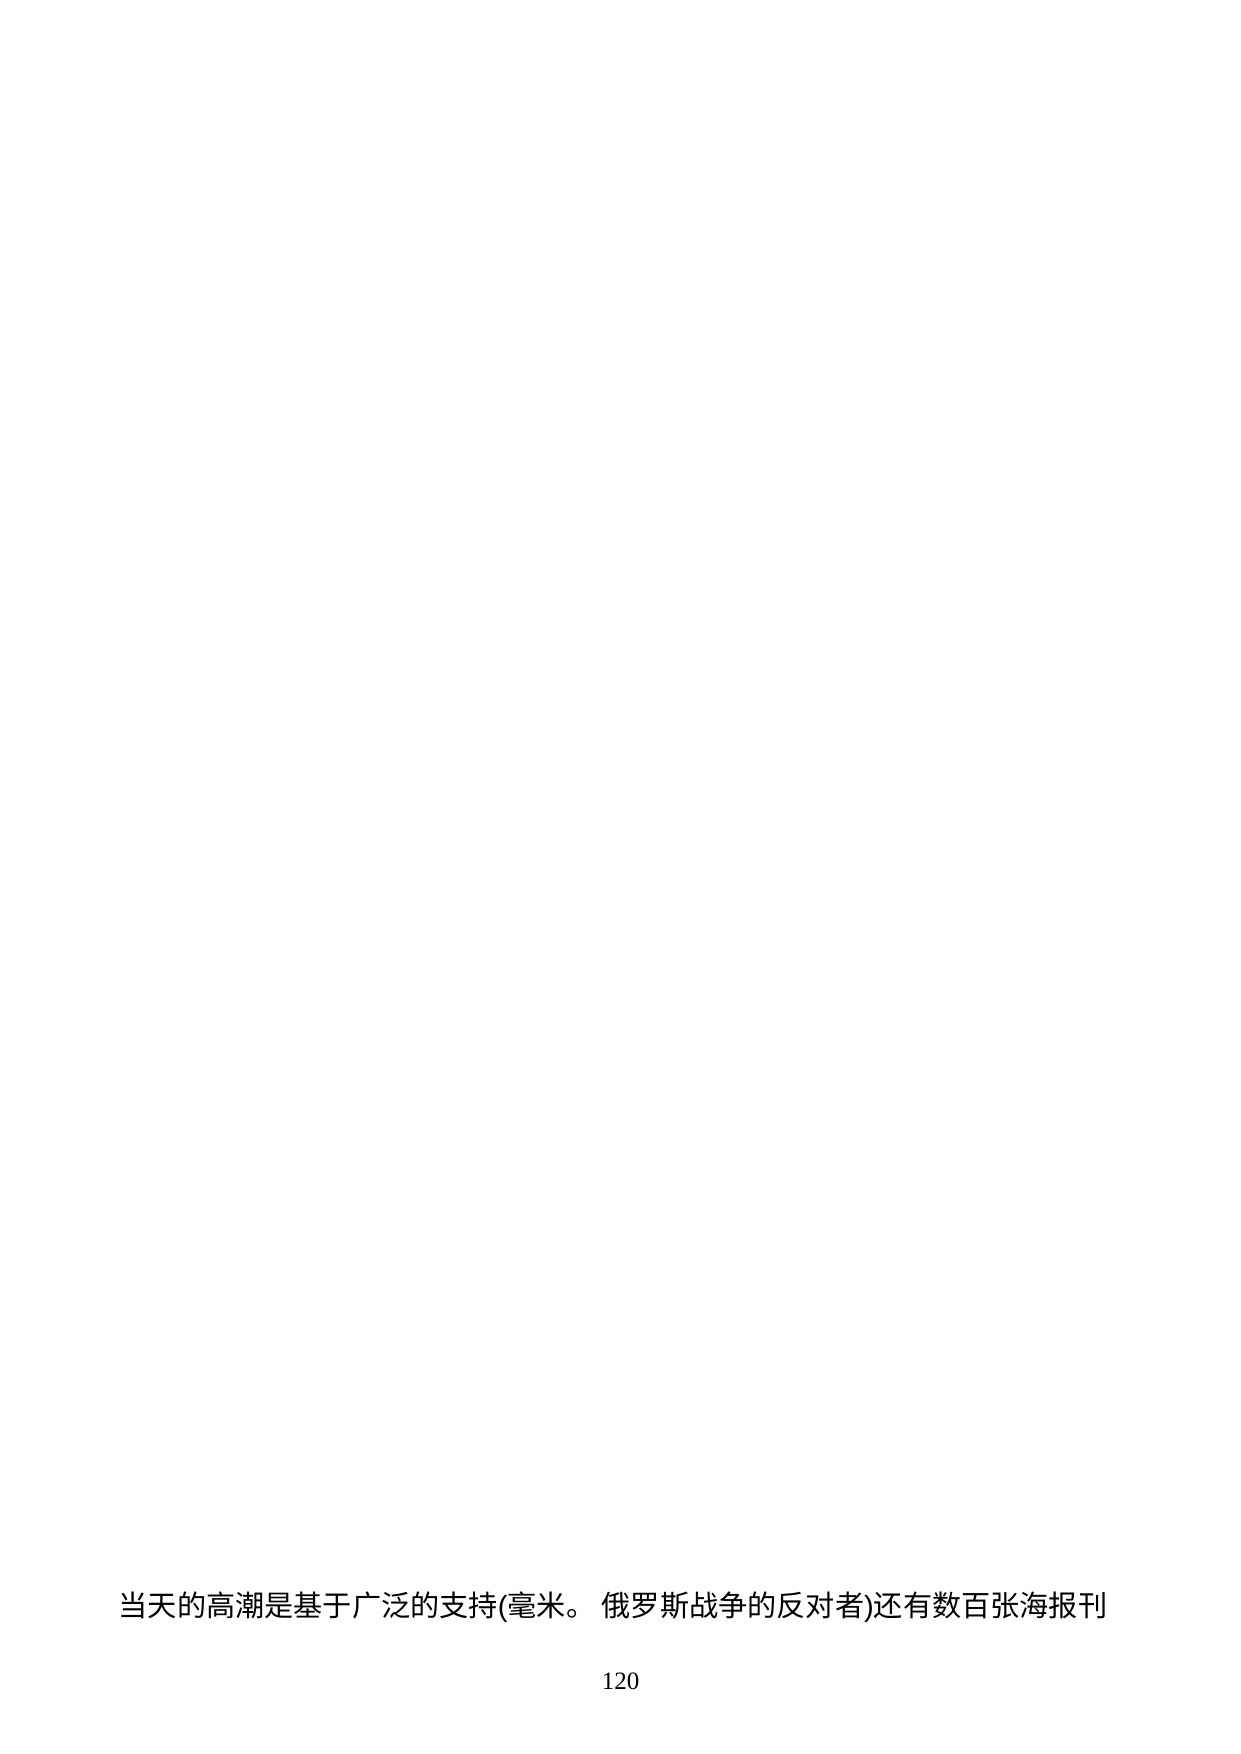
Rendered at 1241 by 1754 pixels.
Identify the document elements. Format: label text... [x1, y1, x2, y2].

text 当天的高潮是基于广泛的支持(毫米。 俄罗斯战争的反对者)还有数百张海报刊 [118, 118, 1122, 1625]
